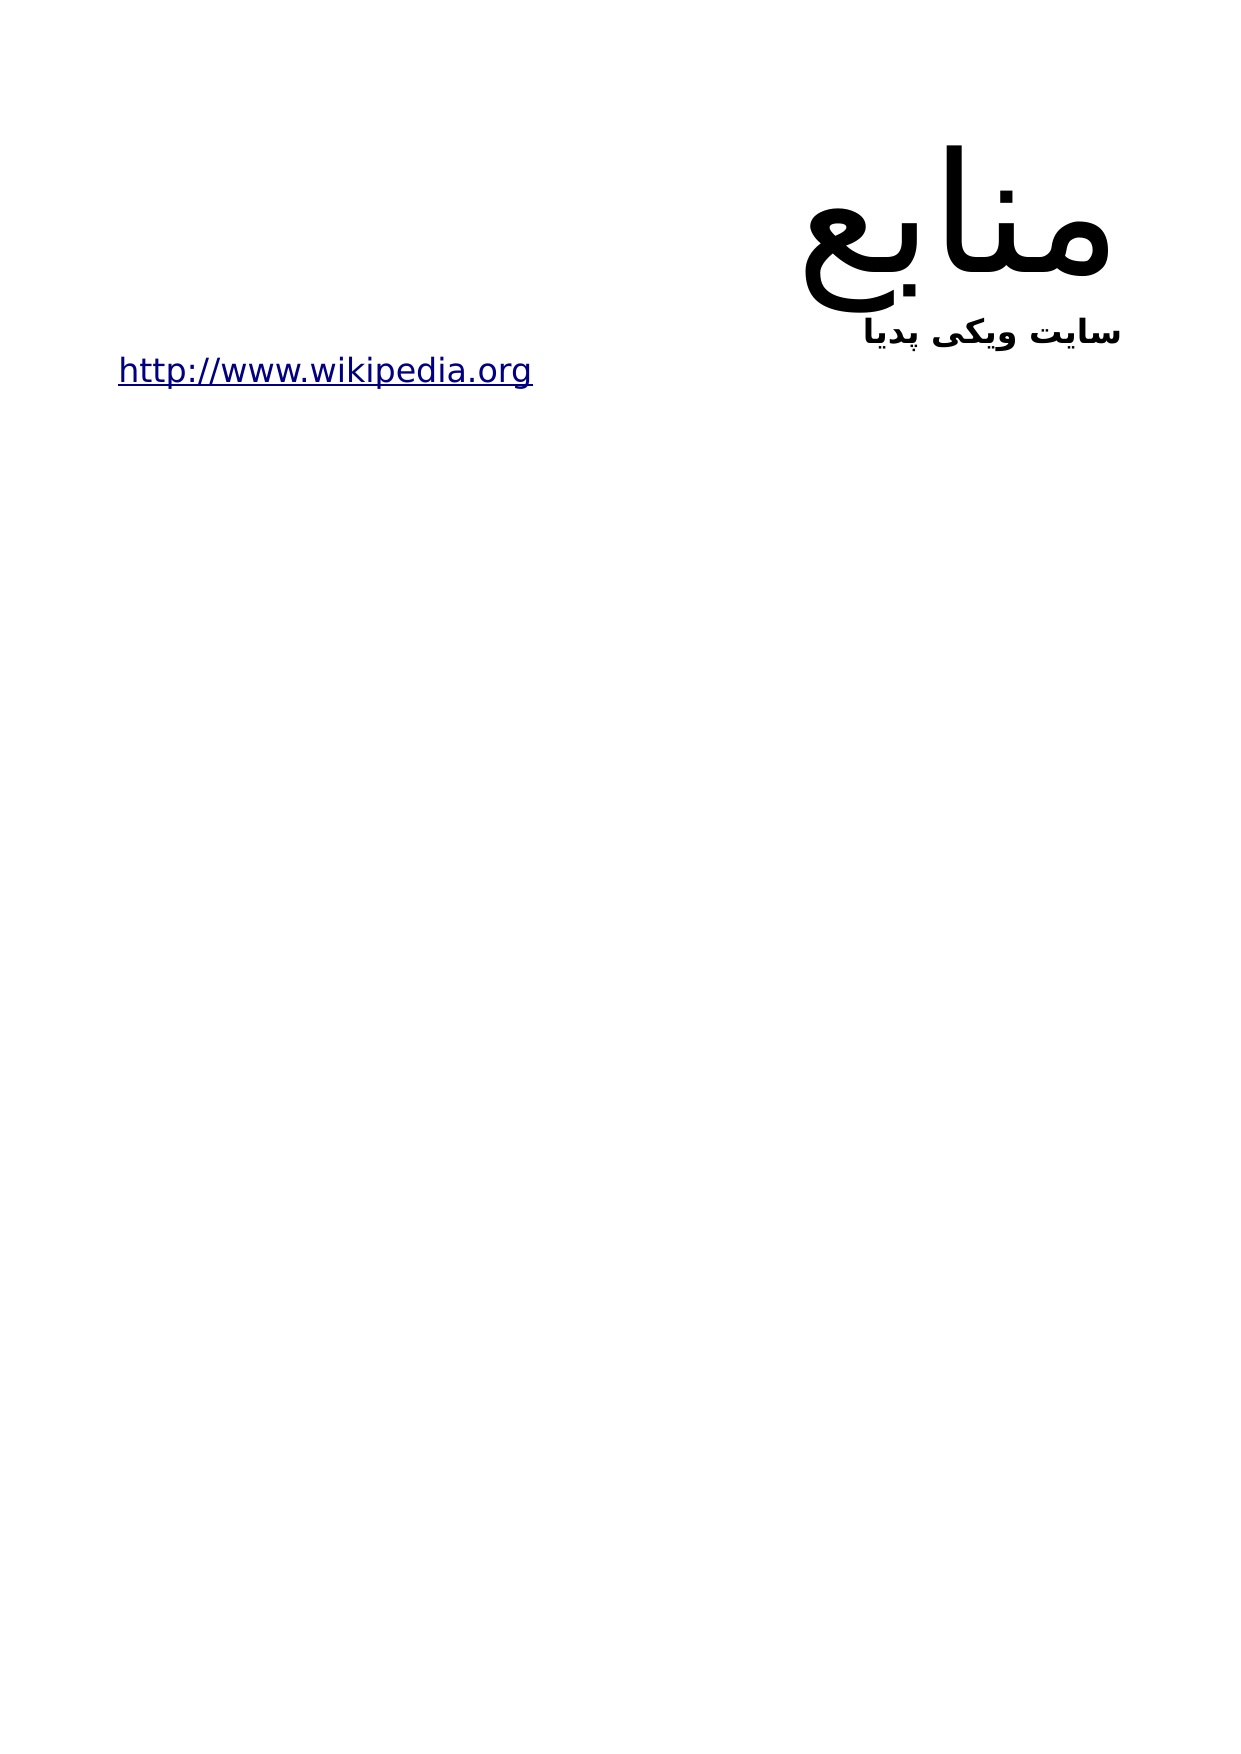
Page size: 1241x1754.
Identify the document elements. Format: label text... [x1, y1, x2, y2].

text http://www.wikipedia.org [118, 351, 1122, 390]
text منابع [118, 118, 1122, 312]
text سایت ویکی پدیا [118, 312, 1122, 351]
